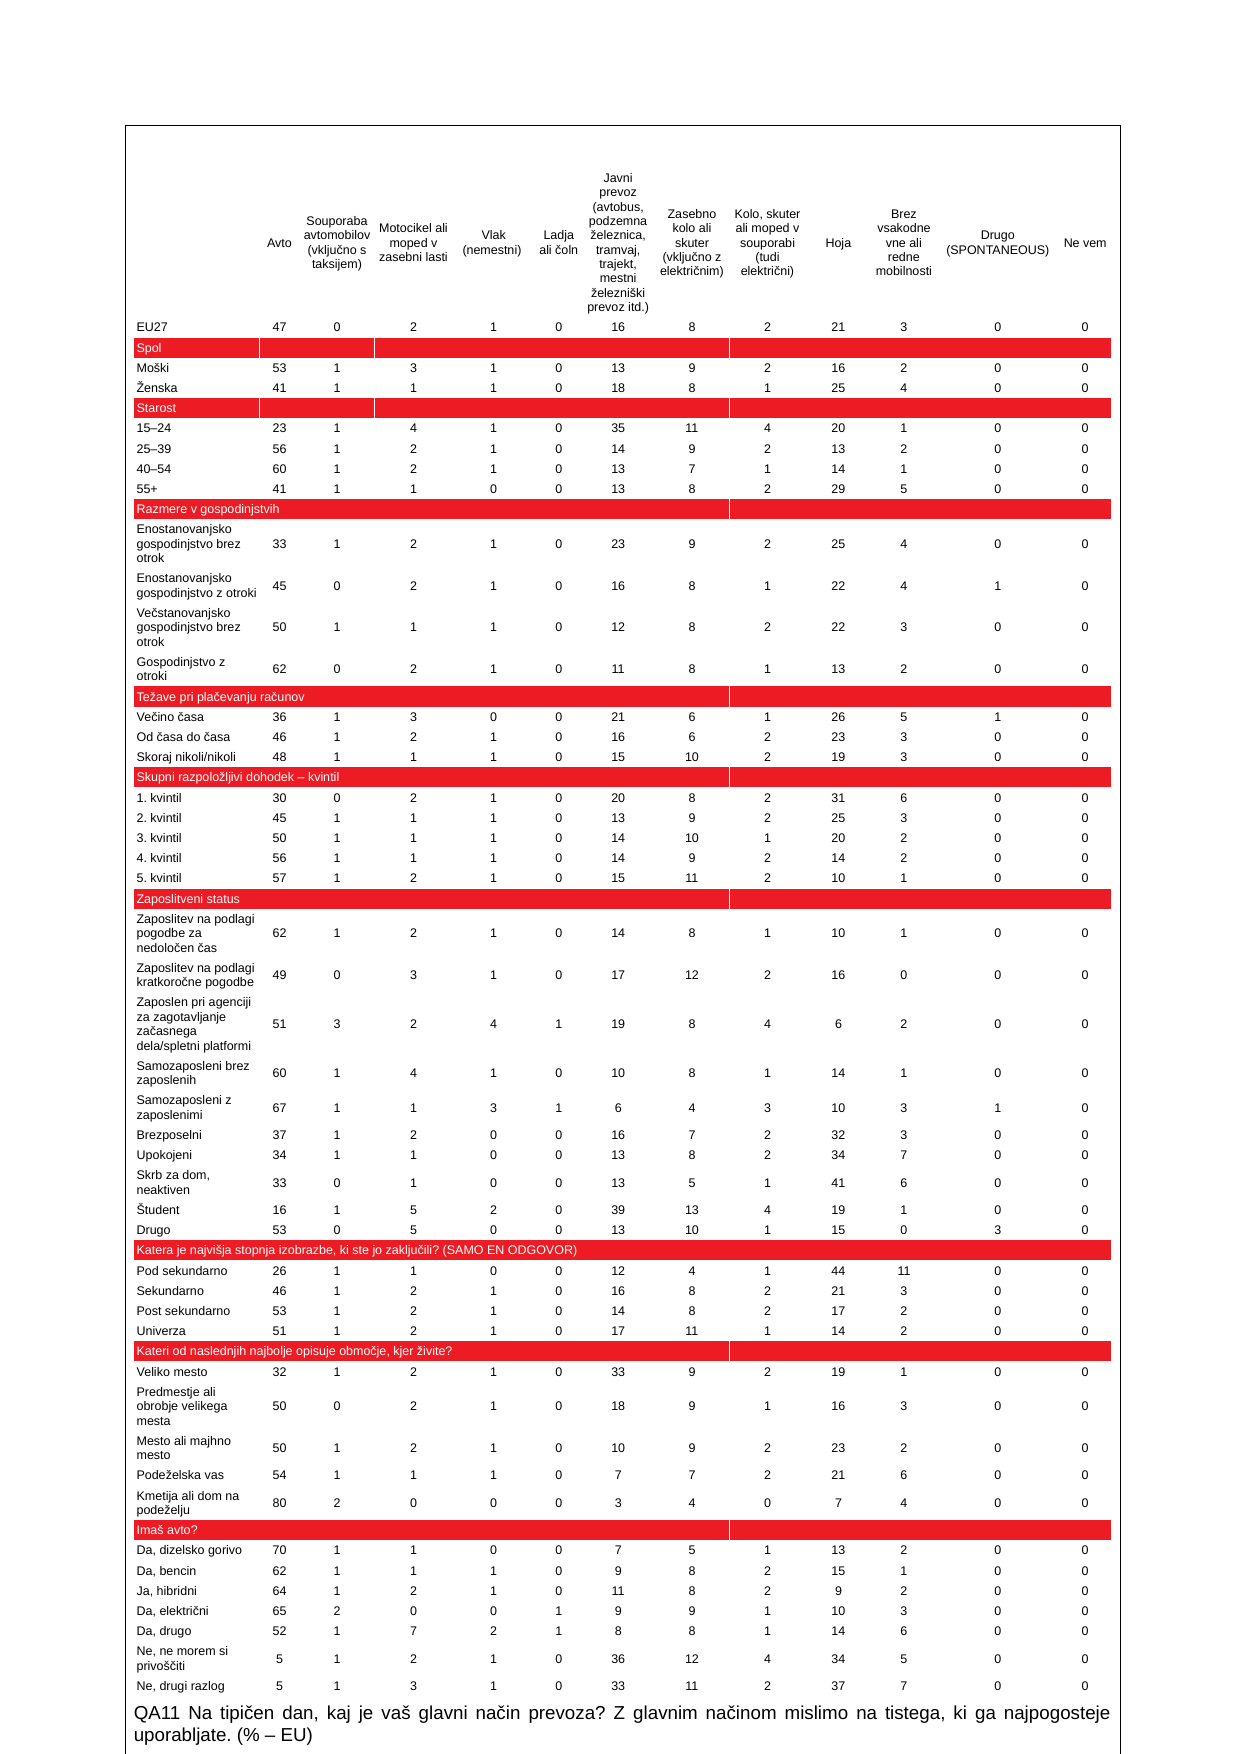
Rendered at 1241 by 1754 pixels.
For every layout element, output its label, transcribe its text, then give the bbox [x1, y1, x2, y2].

table_cell 0 [936, 1056, 1059, 1090]
table_cell 26 [260, 1260, 299, 1281]
table_cell 0 [936, 459, 1059, 479]
table_cell Skoraj nikoli/nikoli [134, 747, 259, 767]
table_cell 14 [805, 1056, 871, 1090]
table_header Kolo, skuter ali moped v souporabi (tudi električni) [730, 168, 805, 317]
table_cell 0 [1059, 1260, 1111, 1281]
table_cell 0 [936, 808, 1059, 828]
table_cell 9 [654, 1431, 729, 1465]
table_cell 7 [805, 1485, 871, 1520]
table_cell 0 [936, 1581, 1059, 1601]
table_cell 0 [535, 1540, 582, 1560]
table_cell [535, 338, 582, 358]
table_cell 65 [260, 1601, 299, 1621]
table_cell 0 [1059, 479, 1111, 499]
table_cell 1 [452, 378, 535, 398]
table_cell 1 [535, 1601, 582, 1621]
table_cell [805, 1520, 871, 1540]
table_cell 8 [654, 992, 729, 1056]
table_cell 53 [260, 358, 299, 378]
table_cell 55+ [134, 479, 259, 499]
table_cell 23 [260, 418, 299, 438]
table_cell 18 [582, 378, 654, 398]
table_cell 0 [1059, 317, 1111, 337]
table_cell 0 [936, 1125, 1059, 1145]
table_cell 0 [535, 1560, 582, 1581]
table_cell 4 [871, 1485, 936, 1520]
table_cell 16 [805, 958, 871, 992]
table_cell [936, 1520, 1059, 1540]
table_cell 0 [535, 958, 582, 992]
table_cell 0 [1059, 1145, 1111, 1165]
table_cell 13 [582, 1220, 654, 1240]
table_cell [654, 499, 729, 519]
table_cell [936, 686, 1059, 707]
table_cell 0 [936, 603, 1059, 652]
table_cell Predmestje ali obrobje velikega mesta [134, 1382, 259, 1431]
table_cell 3 [582, 1485, 654, 1520]
table_cell 0 [1059, 909, 1111, 958]
table_cell 1 [871, 1361, 936, 1382]
table_cell 3 [871, 1090, 936, 1125]
table_cell 2 [730, 1431, 805, 1465]
table_cell 53 [260, 1220, 299, 1240]
table_cell 0 [936, 1361, 1059, 1382]
table_cell 13 [805, 652, 871, 686]
table_cell 0 [936, 727, 1059, 747]
table_cell 1 [452, 1676, 535, 1696]
table_header Ladja ali čoln [535, 168, 582, 317]
table_cell 1 [452, 1361, 535, 1382]
table_cell 1 [730, 1540, 805, 1560]
table_cell Post sekundarno [134, 1301, 259, 1321]
table_cell 13 [582, 1145, 654, 1165]
table_cell 67 [260, 1090, 299, 1125]
table_cell 1 [299, 1465, 374, 1485]
table_cell 16 [582, 1125, 654, 1145]
table_cell 1 [535, 1621, 582, 1641]
table_cell 1 [452, 439, 535, 459]
table_cell 0 [535, 479, 582, 499]
table_cell 0 [1059, 1361, 1111, 1382]
table_cell 0 [1059, 868, 1111, 888]
table_cell 3 [299, 992, 374, 1056]
table_cell 2 [871, 1581, 936, 1601]
table_cell [452, 398, 535, 418]
table_cell 1 [375, 808, 452, 828]
table_cell 3 [452, 1090, 535, 1125]
table_cell [299, 338, 374, 358]
table_cell 1 [299, 1676, 374, 1696]
table_cell 1 [299, 358, 374, 378]
table_cell 13 [582, 1165, 654, 1200]
table_cell 25 [805, 519, 871, 568]
table_cell 16 [805, 1382, 871, 1431]
table_cell 5 [871, 479, 936, 499]
table_cell 0 [936, 788, 1059, 808]
table_cell 17 [805, 1301, 871, 1321]
table_cell 1 [299, 1621, 374, 1641]
table_cell 2 [375, 568, 452, 603]
table_cell 1 [375, 479, 452, 499]
table_cell 1 [452, 747, 535, 767]
table_cell 1 [375, 1560, 452, 1581]
table_cell Brezposelni [134, 1125, 259, 1145]
table_cell 16 [582, 727, 654, 747]
table_cell [936, 1341, 1059, 1361]
table_cell 23 [805, 727, 871, 747]
table_cell 41 [260, 378, 299, 398]
table_cell 2 [730, 868, 805, 888]
table_cell 48 [260, 747, 299, 767]
table_cell Večstanovanjsko gospodinjstvo brez otrok [134, 603, 259, 652]
table_cell 1 [299, 1281, 374, 1301]
table_cell [582, 398, 654, 418]
table_cell 7 [871, 1145, 936, 1165]
table_cell 13 [582, 358, 654, 378]
table_cell 0 [535, 418, 582, 438]
table_cell 0 [1059, 707, 1111, 727]
table_cell 51 [260, 992, 299, 1056]
table_cell 62 [260, 652, 299, 686]
table_cell [1059, 499, 1111, 519]
table_cell 2 [375, 868, 452, 888]
table_cell 0 [535, 1056, 582, 1090]
table_cell [1059, 889, 1111, 909]
table_cell 57 [260, 868, 299, 888]
table_cell 0 [1059, 992, 1111, 1056]
table_cell 2 [730, 848, 805, 868]
table_header Vlak (nemestni) [452, 168, 535, 317]
table_cell 1 [299, 1090, 374, 1125]
table_cell 0 [299, 1165, 374, 1200]
table_cell 15 [582, 868, 654, 888]
table_cell [535, 686, 582, 707]
table_cell 1 [299, 459, 374, 479]
table_cell 3 [375, 358, 452, 378]
table_cell 46 [260, 1281, 299, 1301]
table_cell 0 [936, 1321, 1059, 1341]
table_cell 0 [375, 1485, 452, 1520]
table_cell 0 [535, 808, 582, 828]
table_cell 0 [452, 1165, 535, 1200]
table_cell 0 [1059, 1301, 1111, 1321]
table_cell 14 [582, 1301, 654, 1321]
table_cell 1 [299, 1260, 374, 1281]
table_cell 5 [260, 1641, 299, 1676]
table_cell [805, 1240, 871, 1260]
table_cell 1 [452, 603, 535, 652]
table_cell 8 [654, 1145, 729, 1165]
table_cell [936, 398, 1059, 418]
table_cell 6 [805, 992, 871, 1056]
table_cell 15 [582, 747, 654, 767]
table_cell 2 [730, 1560, 805, 1581]
table_cell [654, 889, 729, 909]
table_cell [260, 398, 299, 418]
table_cell 1 [452, 1056, 535, 1090]
table_cell 1 [730, 1601, 805, 1621]
table_cell 21 [805, 1281, 871, 1301]
table_cell 1 [299, 479, 374, 499]
table_cell [654, 767, 729, 787]
table_cell 0 [1059, 808, 1111, 828]
table_cell 0 [1059, 958, 1111, 992]
table_cell 1 [299, 909, 374, 958]
table_cell 1 [452, 958, 535, 992]
table_cell [260, 338, 299, 358]
table_cell 1 [299, 1560, 374, 1581]
table_cell 39 [582, 1200, 654, 1220]
table_cell Da, električni [134, 1601, 259, 1621]
table_cell [1059, 338, 1111, 358]
table_cell [375, 398, 452, 418]
table_cell 0 [535, 1431, 582, 1465]
table_cell 35 [582, 418, 654, 438]
table_cell Da, bencin [134, 1560, 259, 1581]
table_cell 44 [805, 1260, 871, 1281]
table_cell 0 [1059, 747, 1111, 767]
table_cell [871, 1240, 936, 1260]
table_cell 11 [654, 1321, 729, 1341]
table_cell 46 [260, 727, 299, 747]
table_cell 0 [535, 1200, 582, 1220]
table_cell 18 [582, 1382, 654, 1431]
table_cell 1 [936, 707, 1059, 727]
table_cell 3 [871, 1601, 936, 1621]
table_header Souporaba avtomobilov (vključno s taksijem) [299, 168, 374, 317]
table_cell 14 [582, 909, 654, 958]
table_cell 1 [299, 1301, 374, 1321]
table_cell 0 [1059, 1431, 1111, 1465]
table_cell 14 [805, 1621, 871, 1641]
table_cell 6 [871, 1621, 936, 1641]
table_cell 52 [260, 1621, 299, 1641]
table_cell 1 [452, 828, 535, 848]
table_cell 64 [260, 1581, 299, 1601]
text QA11 Na tipičen dan, kaj je vaš glavni način prevoza? Z glavnim načinom mislimo na tistega, ki ga najpogosteje uporabljate. (% – EU) [133, 1702, 1111, 1745]
table_cell 41 [260, 479, 299, 499]
table_cell 2 [375, 1125, 452, 1145]
table_cell 3 [871, 808, 936, 828]
table_cell 1 [375, 1145, 452, 1165]
table_cell 12 [654, 1641, 729, 1676]
table_cell 12 [582, 1260, 654, 1281]
table_cell 3 [730, 1090, 805, 1125]
table_cell 0 [936, 1165, 1059, 1200]
table_header [134, 168, 259, 317]
table_cell 7 [582, 1540, 654, 1560]
table_cell 8 [654, 568, 729, 603]
table_cell 1 [730, 568, 805, 603]
table_cell [805, 767, 871, 787]
table_cell [654, 1520, 729, 1540]
table_cell Upokojeni [134, 1145, 259, 1165]
table_cell 4 [871, 378, 936, 398]
table_cell Pod sekundarno [134, 1260, 259, 1281]
table_cell 2 [375, 459, 452, 479]
table_cell 8 [654, 603, 729, 652]
table_cell 0 [535, 1145, 582, 1165]
table_cell 0 [1059, 652, 1111, 686]
table_cell [936, 889, 1059, 909]
table_cell 0 [936, 1621, 1059, 1641]
table_cell 2 [375, 317, 452, 337]
table_cell 0 [936, 1676, 1059, 1696]
table_cell 1 [299, 603, 374, 652]
table_cell 40–54 [134, 459, 259, 479]
table_cell 1 [730, 909, 805, 958]
table_cell 9 [654, 1601, 729, 1621]
table_cell 1 [375, 1465, 452, 1485]
table_cell [582, 1520, 654, 1540]
table_cell 8 [654, 479, 729, 499]
table_cell [654, 398, 729, 418]
table_cell 17 [582, 1321, 654, 1341]
table_cell 2 [375, 652, 452, 686]
table_cell 0 [535, 317, 582, 337]
table_cell 0 [535, 1125, 582, 1145]
table_cell 1 [936, 568, 1059, 603]
table_cell 1 [730, 459, 805, 479]
table_cell 0 [1059, 1601, 1111, 1621]
table_cell 60 [260, 459, 299, 479]
table_cell 30 [260, 788, 299, 808]
table_cell 1 [730, 1621, 805, 1641]
table_cell 2 [375, 992, 452, 1056]
table_cell 6 [871, 1165, 936, 1200]
table_cell 1 [452, 459, 535, 479]
table_cell Enostanovanjsko gospodinjstvo brez otrok [134, 519, 259, 568]
table_cell 3 [871, 317, 936, 337]
table_cell 0 [299, 652, 374, 686]
table_cell 0 [936, 1560, 1059, 1581]
table_cell 0 [535, 727, 582, 747]
table_cell 1 [299, 868, 374, 888]
table_cell 1 [299, 747, 374, 767]
table_cell EU27 [134, 317, 259, 337]
table_cell 1 [452, 652, 535, 686]
table_cell [535, 398, 582, 418]
table_cell 1 [299, 727, 374, 747]
table_cell 4 [730, 1200, 805, 1220]
table_cell 10 [582, 1056, 654, 1090]
table_cell [535, 767, 582, 787]
table_cell 37 [260, 1125, 299, 1145]
table_cell 0 [535, 459, 582, 479]
table_cell 0 [535, 1281, 582, 1301]
table_cell 19 [805, 1361, 871, 1382]
table_cell 14 [582, 828, 654, 848]
table_cell 1 [299, 439, 374, 459]
table_header Zasebno kolo ali skuter (vključno z električnim) [654, 168, 729, 317]
table_cell 3 [871, 727, 936, 747]
table_cell 1 [730, 1165, 805, 1200]
table_cell 0 [936, 1431, 1059, 1465]
table_cell 2 [299, 1601, 374, 1621]
table_cell 2 [452, 1200, 535, 1220]
table_cell Zaposlitev na podlagi kratkoročne pogodbe [134, 958, 259, 992]
table_cell 2 [730, 519, 805, 568]
table_cell 2 [299, 1485, 374, 1520]
table_cell 4 [654, 1090, 729, 1125]
table_cell 0 [936, 479, 1059, 499]
table_cell 0 [535, 439, 582, 459]
table_cell 0 [535, 378, 582, 398]
table_cell 8 [654, 317, 729, 337]
table_cell 10 [805, 909, 871, 958]
table_cell 2 [375, 909, 452, 958]
table_cell 0 [1059, 1676, 1111, 1696]
table_cell 3 [375, 707, 452, 727]
table_cell 2 [730, 603, 805, 652]
table_cell Starost [134, 398, 259, 418]
table_cell 1 [730, 828, 805, 848]
table_cell 1 [452, 1301, 535, 1321]
table_cell 34 [805, 1145, 871, 1165]
table_cell Zaposlen pri agenciji za zagotavljanje začasnega dela/spletni platformi [134, 992, 259, 1056]
table_cell [871, 499, 936, 519]
table_cell 1 [375, 378, 452, 398]
table_cell 2 [871, 439, 936, 459]
table_cell 7 [582, 1465, 654, 1485]
table_cell 14 [805, 459, 871, 479]
table_cell 1 [299, 808, 374, 828]
table_cell 1 [871, 1056, 936, 1090]
table_cell 60 [260, 1056, 299, 1090]
table_cell 0 [936, 1301, 1059, 1321]
table_cell [582, 889, 654, 909]
table_cell 1 [452, 808, 535, 828]
table_cell Večino časa [134, 707, 259, 727]
table_cell 5 [871, 707, 936, 727]
table_cell 0 [299, 1220, 374, 1240]
table_cell 0 [535, 1260, 582, 1281]
table_cell [535, 1520, 582, 1540]
table_cell [1059, 1341, 1111, 1361]
table_cell 22 [805, 603, 871, 652]
table_cell [936, 499, 1059, 519]
table_cell 6 [582, 1090, 654, 1125]
table_cell 0 [936, 909, 1059, 958]
table_cell 33 [260, 519, 299, 568]
table_cell 25–39 [134, 439, 259, 459]
table_cell 1 [730, 1382, 805, 1431]
table_cell 1 [452, 848, 535, 868]
table_cell 2 [871, 1301, 936, 1321]
table_cell 20 [805, 418, 871, 438]
table_cell 21 [805, 317, 871, 337]
table_cell 1 [871, 1200, 936, 1220]
table_cell [871, 686, 936, 707]
table_cell 10 [805, 868, 871, 888]
table_cell 2 [375, 1321, 452, 1341]
table_cell 16 [582, 317, 654, 337]
table_cell 20 [805, 828, 871, 848]
table_cell 49 [260, 958, 299, 992]
table_cell 2 [375, 1581, 452, 1601]
table_cell Samozaposleni brez zaposlenih [134, 1056, 259, 1090]
table_cell Moški [134, 358, 259, 378]
table_cell 9 [805, 1581, 871, 1601]
table_cell 0 [730, 1485, 805, 1520]
table_cell 0 [299, 958, 374, 992]
table_cell 1 [299, 1540, 374, 1560]
table_header Drugo (SPONTANEOUS) [936, 168, 1059, 317]
table_cell 0 [1059, 1165, 1111, 1200]
table_cell 80 [260, 1485, 299, 1520]
table_cell Imaš avto? [134, 1520, 535, 1540]
table_cell 1 [452, 317, 535, 337]
table_cell 1 [730, 1220, 805, 1240]
table_cell 0 [535, 788, 582, 808]
table_cell 2 [375, 788, 452, 808]
table_cell Da, drugo [134, 1621, 259, 1641]
table_cell 1 [730, 1321, 805, 1341]
table_cell 29 [805, 479, 871, 499]
table_cell 0 [535, 603, 582, 652]
table_cell 1 [452, 358, 535, 378]
table_cell 26 [805, 707, 871, 727]
table_cell 1 [299, 1581, 374, 1601]
table_cell 1 [730, 652, 805, 686]
table_cell Sekundarno [134, 1281, 259, 1301]
table_cell [730, 499, 805, 519]
table_cell 0 [1059, 1382, 1111, 1431]
table_cell 1 [871, 418, 936, 438]
table_cell 8 [654, 1560, 729, 1581]
table_cell 36 [582, 1641, 654, 1676]
table_cell 17 [582, 958, 654, 992]
table_cell 0 [1059, 1220, 1111, 1240]
table_cell [730, 398, 805, 418]
table_cell 2 [730, 808, 805, 828]
table_cell 4 [654, 1260, 729, 1281]
table_cell 13 [582, 479, 654, 499]
table_cell 0 [1059, 358, 1111, 378]
table_cell 0 [1059, 1581, 1111, 1601]
table_cell 1 [535, 1090, 582, 1125]
table_cell 0 [871, 1220, 936, 1240]
table_cell [805, 499, 871, 519]
table_cell 54 [260, 1465, 299, 1485]
table_cell 16 [582, 1281, 654, 1301]
table_cell 15 [805, 1560, 871, 1581]
table_cell 0 [936, 1485, 1059, 1520]
table_cell 0 [1059, 1641, 1111, 1676]
table_cell 0 [936, 1382, 1059, 1431]
table_cell [805, 398, 871, 418]
table_cell Od časa do časa [134, 727, 259, 747]
table_cell [582, 767, 654, 787]
table_cell 1 [299, 848, 374, 868]
table_cell [871, 338, 936, 358]
table_cell 0 [1059, 1056, 1111, 1090]
table_cell 0 [1059, 519, 1111, 568]
table_cell 0 [871, 958, 936, 992]
table_cell 1 [452, 1321, 535, 1341]
table_cell 7 [871, 1676, 936, 1696]
table_cell 23 [582, 519, 654, 568]
table_cell [805, 338, 871, 358]
table_cell 0 [936, 1465, 1059, 1485]
table_cell 2 [730, 1145, 805, 1165]
table_cell 16 [260, 1200, 299, 1220]
table_cell 1. kvintil [134, 788, 259, 808]
table_cell [936, 1240, 1059, 1260]
table_cell [582, 686, 654, 707]
table_cell 0 [1059, 603, 1111, 652]
table_cell 33 [582, 1361, 654, 1382]
table_cell 1 [375, 1540, 452, 1560]
table_cell 25 [805, 378, 871, 398]
table_cell 0 [535, 747, 582, 767]
table_cell 2 [730, 788, 805, 808]
table_cell 0 [535, 1485, 582, 1520]
table_cell [805, 686, 871, 707]
table_cell 0 [375, 1601, 452, 1621]
table_cell Kmetija ali dom na podeželju [134, 1485, 259, 1520]
table_cell 1 [936, 1090, 1059, 1125]
table_cell Gospodinjstvo z otroki [134, 652, 259, 686]
table_cell 2 [375, 1301, 452, 1321]
table_cell 8 [654, 378, 729, 398]
table_cell 0 [535, 828, 582, 848]
table_cell 14 [582, 848, 654, 868]
table_cell [375, 338, 452, 358]
table_cell 1 [730, 1056, 805, 1090]
table_cell 5 [654, 1165, 729, 1200]
table_cell 1 [871, 1560, 936, 1581]
table_cell 0 [452, 479, 535, 499]
table_cell 0 [452, 1220, 535, 1240]
table_cell 10 [582, 1431, 654, 1465]
table_cell 56 [260, 439, 299, 459]
table_cell 16 [805, 358, 871, 378]
table_cell 13 [654, 1200, 729, 1220]
table_cell 1 [452, 1465, 535, 1485]
table_cell 2 [871, 358, 936, 378]
table_cell 0 [936, 378, 1059, 398]
table_cell 36 [260, 707, 299, 727]
table_cell 0 [1059, 727, 1111, 747]
table_cell 6 [871, 1465, 936, 1485]
table_cell 0 [535, 652, 582, 686]
table_cell 0 [535, 568, 582, 603]
table_cell 2 [871, 1321, 936, 1341]
table_cell 1 [299, 519, 374, 568]
table_cell 3 [375, 1676, 452, 1696]
table_cell 0 [1059, 459, 1111, 479]
table_cell 23 [805, 1431, 871, 1465]
table_cell 0 [936, 848, 1059, 868]
table_cell [936, 767, 1059, 787]
table_cell Mesto ali majhno mesto [134, 1431, 259, 1465]
table_cell 2 [730, 479, 805, 499]
table_cell 1 [452, 1560, 535, 1581]
table_cell 0 [1059, 1200, 1111, 1220]
table_cell 4 [730, 418, 805, 438]
table_cell [730, 1341, 805, 1361]
table_cell [1059, 767, 1111, 787]
table_cell Katera je najvišja stopnja izobrazbe, ki ste jo zaključili? (SAMO EN ODGOVOR) [134, 1240, 805, 1260]
table_cell 0 [936, 1540, 1059, 1560]
table_cell 0 [535, 707, 582, 727]
table_cell 0 [535, 358, 582, 378]
table_cell 3 [871, 747, 936, 767]
table_cell 53 [260, 1301, 299, 1321]
table_cell 1 [452, 1382, 535, 1431]
table_cell 0 [936, 1145, 1059, 1165]
table_cell 1 [452, 1581, 535, 1601]
table_cell 8 [654, 1281, 729, 1301]
table_cell Kateri od naslednjih najbolje opisuje območje, kjer živite? [134, 1341, 729, 1361]
table_cell Ne, drugi razlog [134, 1676, 259, 1696]
table_cell 15–24 [134, 418, 259, 438]
table_cell 1 [375, 828, 452, 848]
table_cell Skrb za dom, neaktiven [134, 1165, 259, 1200]
table_cell [936, 338, 1059, 358]
table_cell 0 [936, 652, 1059, 686]
table_cell 45 [260, 808, 299, 828]
table_cell 2 [871, 1431, 936, 1465]
table_cell 9 [654, 848, 729, 868]
table_cell [299, 398, 374, 418]
table_header Brez vsakodnevne ali redne mobilnosti [871, 168, 936, 317]
table_cell 2 [375, 519, 452, 568]
table_cell 0 [936, 1601, 1059, 1621]
table_cell 8 [654, 1301, 729, 1321]
table_cell 11 [871, 1260, 936, 1281]
table_cell 1 [375, 1090, 452, 1125]
table_cell 1 [452, 868, 535, 888]
table_cell 0 [452, 1540, 535, 1560]
table_cell 2 [730, 747, 805, 767]
table_cell 4 [730, 992, 805, 1056]
table_cell 1 [452, 1281, 535, 1301]
table_cell 1 [375, 848, 452, 868]
table_cell 0 [299, 317, 374, 337]
table_cell 1 [299, 1145, 374, 1165]
table_cell 70 [260, 1540, 299, 1560]
table_cell 8 [654, 909, 729, 958]
table_cell 0 [936, 747, 1059, 767]
table_cell 10 [654, 1220, 729, 1240]
table_cell 3 [871, 1125, 936, 1145]
table_cell 6 [654, 727, 729, 747]
table_cell [452, 338, 535, 358]
table_cell 21 [805, 1465, 871, 1485]
table_cell 0 [535, 848, 582, 868]
table_cell 51 [260, 1321, 299, 1341]
table_cell 0 [936, 992, 1059, 1056]
table_cell 8 [654, 1621, 729, 1641]
table_cell 0 [535, 519, 582, 568]
table_cell 50 [260, 1382, 299, 1431]
table_cell 2 [871, 992, 936, 1056]
table_cell Univerza [134, 1321, 259, 1341]
table_cell 3. kvintil [134, 828, 259, 848]
table_cell Drugo [134, 1220, 259, 1240]
table_cell 37 [805, 1676, 871, 1696]
table_cell 2 [871, 652, 936, 686]
table_cell 7 [654, 1125, 729, 1145]
table_cell 0 [452, 1125, 535, 1145]
table_cell 3 [936, 1220, 1059, 1240]
table_cell 0 [936, 519, 1059, 568]
table_cell 2 [375, 1382, 452, 1431]
table_cell 13 [582, 808, 654, 828]
table_cell 0 [1059, 828, 1111, 848]
table_cell 45 [260, 568, 299, 603]
table_cell [871, 889, 936, 909]
table_cell Študent [134, 1200, 259, 1220]
table_cell 0 [1059, 1321, 1111, 1341]
table_cell 0 [1059, 378, 1111, 398]
table_cell 20 [582, 788, 654, 808]
table_cell 12 [582, 603, 654, 652]
table_cell 47 [260, 317, 299, 337]
table_cell 0 [299, 568, 374, 603]
table_cell 2 [375, 1361, 452, 1382]
table_cell 50 [260, 603, 299, 652]
table_cell 56 [260, 848, 299, 868]
table_cell 0 [535, 1581, 582, 1601]
table_cell 1 [730, 1260, 805, 1281]
table_cell 0 [936, 358, 1059, 378]
table_cell Ja, hibridni [134, 1581, 259, 1601]
table_cell 1 [299, 828, 374, 848]
table_cell 9 [654, 1361, 729, 1382]
table_cell [805, 1341, 871, 1361]
table_cell 4 [871, 568, 936, 603]
table_cell 11 [654, 868, 729, 888]
table_cell 1 [871, 459, 936, 479]
table_cell Samozaposleni z zaposlenimi [134, 1090, 259, 1125]
table_cell 0 [535, 1465, 582, 1485]
table_cell 2 [730, 358, 805, 378]
table_cell 11 [654, 1676, 729, 1696]
table_cell 2 [375, 1431, 452, 1465]
table_cell 0 [535, 1641, 582, 1676]
table_cell 9 [654, 358, 729, 378]
table_cell 5 [375, 1220, 452, 1240]
table_cell 1 [299, 1431, 374, 1465]
table_cell 25 [805, 808, 871, 828]
table_cell 4 [375, 418, 452, 438]
table_cell [582, 338, 654, 358]
table_cell 0 [452, 1601, 535, 1621]
table_cell 0 [535, 868, 582, 888]
table_header Ne vem [1059, 168, 1111, 317]
table_cell 6 [871, 788, 936, 808]
table_cell 2 [375, 1641, 452, 1676]
table_cell 19 [805, 1200, 871, 1220]
table_cell 1 [375, 747, 452, 767]
table_cell Spol [134, 338, 259, 358]
table_cell 33 [582, 1676, 654, 1696]
table_cell [871, 767, 936, 787]
table_cell 12 [654, 958, 729, 992]
table_cell 1 [299, 1321, 374, 1341]
table_cell 3 [375, 958, 452, 992]
table_cell [1059, 398, 1111, 418]
table_cell 7 [654, 459, 729, 479]
table_cell 0 [535, 909, 582, 958]
table_cell 14 [805, 848, 871, 868]
table_cell 22 [805, 568, 871, 603]
table_cell 1 [452, 727, 535, 747]
table_cell 13 [805, 439, 871, 459]
table_cell 0 [1059, 1540, 1111, 1560]
table_cell 11 [582, 652, 654, 686]
table_cell 19 [805, 747, 871, 767]
table_cell [1059, 1520, 1111, 1540]
table_cell 0 [452, 707, 535, 727]
table_cell 5 [871, 1641, 936, 1676]
table_cell 4 [871, 519, 936, 568]
table_cell 33 [260, 1165, 299, 1200]
table_cell 0 [1059, 848, 1111, 868]
table_cell 4. kvintil [134, 848, 259, 868]
table_cell 1 [452, 909, 535, 958]
table_cell 0 [1059, 1090, 1111, 1125]
table_cell 0 [936, 1200, 1059, 1220]
table_cell 32 [805, 1125, 871, 1145]
table_cell 1 [375, 1165, 452, 1200]
table_cell 0 [452, 1485, 535, 1520]
table_cell [654, 338, 729, 358]
table_cell 11 [582, 1581, 654, 1601]
table_cell 10 [805, 1601, 871, 1621]
table_cell 2 [730, 1301, 805, 1321]
table_cell Veliko mesto [134, 1361, 259, 1382]
table_header Avto [260, 168, 299, 317]
table_cell 1 [299, 1641, 374, 1676]
table_cell 1 [871, 868, 936, 888]
table_cell [654, 686, 729, 707]
table_cell 0 [1059, 1560, 1111, 1581]
table_cell 0 [936, 418, 1059, 438]
table_cell 4 [654, 1485, 729, 1520]
table_cell 14 [805, 1321, 871, 1341]
table_cell 0 [936, 868, 1059, 888]
table_cell Ženska [134, 378, 259, 398]
table_cell 14 [582, 439, 654, 459]
table_cell Da, dizelsko gorivo [134, 1540, 259, 1560]
table_cell [730, 767, 805, 787]
table_cell 1 [452, 788, 535, 808]
table_cell 1 [375, 603, 452, 652]
table_cell 2 [730, 1125, 805, 1145]
table_cell 2 [730, 1581, 805, 1601]
table_cell 1 [299, 418, 374, 438]
table_cell 32 [260, 1361, 299, 1382]
table_cell 15 [805, 1220, 871, 1240]
table_cell 1 [299, 1125, 374, 1145]
table_cell 5 [654, 1540, 729, 1560]
table_cell [730, 1520, 805, 1540]
table_cell [1059, 686, 1111, 707]
table_cell 7 [654, 1465, 729, 1485]
table_cell 0 [936, 1281, 1059, 1301]
table_cell 62 [260, 1560, 299, 1581]
table_cell 2 [730, 1465, 805, 1485]
table_cell 9 [582, 1601, 654, 1621]
table_cell 3 [871, 1382, 936, 1431]
table_cell 0 [1059, 418, 1111, 438]
table_cell 2 [730, 317, 805, 337]
table_cell 0 [535, 1382, 582, 1431]
table_cell 2 [452, 1621, 535, 1641]
table_cell 7 [375, 1621, 452, 1641]
table_cell 1 [452, 1641, 535, 1676]
table_cell [871, 398, 936, 418]
table_header Hoja [805, 168, 871, 317]
table_header Motocikel ali moped v zasebni lasti [375, 168, 452, 317]
table_cell [535, 499, 582, 519]
table_cell 1 [452, 568, 535, 603]
table_cell 31 [805, 788, 871, 808]
table_cell 0 [1059, 788, 1111, 808]
table_cell 10 [654, 828, 729, 848]
table_cell 1 [730, 707, 805, 727]
table_cell 5. kvintil [134, 868, 259, 888]
table_cell 16 [582, 568, 654, 603]
table_cell 0 [452, 1145, 535, 1165]
table_cell Ne, ne morem si privoščiti [134, 1641, 259, 1676]
table_cell 0 [936, 958, 1059, 992]
table_cell [871, 1341, 936, 1361]
table_cell 2 [375, 439, 452, 459]
table_cell 5 [260, 1676, 299, 1696]
table_cell 4 [375, 1056, 452, 1090]
table_cell 10 [805, 1090, 871, 1125]
table_cell 0 [1059, 1621, 1111, 1641]
table_cell 4 [452, 992, 535, 1056]
table_cell 0 [535, 1301, 582, 1321]
table_cell 1 [452, 519, 535, 568]
table_cell Zaposlitveni status [134, 889, 535, 909]
table_cell 34 [805, 1641, 871, 1676]
table_cell Zaposlitev na podlagi pogodbe za nedoločen čas [134, 909, 259, 958]
table_cell [805, 889, 871, 909]
table_cell 1 [452, 418, 535, 438]
table_cell 10 [654, 747, 729, 767]
table_cell 2 [871, 828, 936, 848]
table_cell 8 [654, 652, 729, 686]
table_cell 0 [535, 1220, 582, 1240]
table_cell 13 [805, 1540, 871, 1560]
table_cell [730, 338, 805, 358]
table_cell 3 [871, 1281, 936, 1301]
table_cell 9 [654, 808, 729, 828]
table_cell 1 [375, 1260, 452, 1281]
table_cell 8 [654, 1581, 729, 1601]
table_cell 11 [654, 418, 729, 438]
table_cell [452, 499, 535, 519]
table_cell 2 [730, 727, 805, 747]
table_cell 2 [730, 958, 805, 992]
table_cell 0 [936, 317, 1059, 337]
table_cell 0 [1059, 1281, 1111, 1301]
table_cell [871, 1520, 936, 1540]
table_cell 0 [1059, 568, 1111, 603]
table_cell 6 [654, 707, 729, 727]
table_cell 0 [452, 1260, 535, 1281]
table_cell [1059, 1240, 1111, 1260]
table_cell [730, 686, 805, 707]
table_cell 1 [299, 1361, 374, 1382]
table_cell 0 [936, 1260, 1059, 1281]
table_cell 2. kvintil [134, 808, 259, 828]
table_cell 3 [871, 603, 936, 652]
table_cell 1 [452, 1431, 535, 1465]
table_cell Razmere v gospodinjstvih [134, 499, 452, 519]
table_cell 9 [654, 519, 729, 568]
table_cell 50 [260, 828, 299, 848]
table_cell Podeželska vas [134, 1465, 259, 1485]
table_cell 4 [730, 1641, 805, 1676]
table_cell 0 [299, 1382, 374, 1431]
table_cell 0 [535, 1676, 582, 1696]
table_cell [535, 889, 582, 909]
table_cell 2 [730, 439, 805, 459]
table_cell 2 [730, 1676, 805, 1696]
table_cell 9 [654, 439, 729, 459]
table_cell Težave pri plačevanju računov [134, 686, 535, 707]
table_cell 8 [654, 788, 729, 808]
table_cell 62 [260, 909, 299, 958]
table_cell 0 [1059, 1465, 1111, 1485]
table_header Javni prevoz (avtobus, podzemna železnica, tramvaj, trajekt, mestni železniški prevoz itd.) [582, 168, 654, 317]
table_cell Enostanovanjsko gospodinjstvo z otroki [134, 568, 259, 603]
table_cell 0 [1059, 1125, 1111, 1145]
table_cell 5 [375, 1200, 452, 1220]
table_cell 9 [582, 1560, 654, 1581]
table_cell 21 [582, 707, 654, 727]
table_cell 1 [299, 378, 374, 398]
table_cell 41 [805, 1165, 871, 1200]
table_cell 8 [582, 1621, 654, 1641]
table_cell 1 [871, 909, 936, 958]
table_cell 0 [936, 1641, 1059, 1676]
table_cell 1 [299, 1200, 374, 1220]
table_cell 2 [871, 1540, 936, 1560]
table_cell 19 [582, 992, 654, 1056]
table_cell 0 [535, 1361, 582, 1382]
table_cell 0 [299, 788, 374, 808]
table_cell 0 [936, 439, 1059, 459]
table_cell 2 [871, 848, 936, 868]
table_cell 1 [299, 707, 374, 727]
table_cell 9 [654, 1382, 729, 1431]
table_cell 34 [260, 1145, 299, 1165]
table_cell 0 [936, 828, 1059, 848]
table_cell 2 [375, 1281, 452, 1301]
table_cell 13 [582, 459, 654, 479]
table_cell 0 [1059, 439, 1111, 459]
table_cell 1 [535, 992, 582, 1056]
table_cell [730, 889, 805, 909]
table_cell 0 [535, 1321, 582, 1341]
table_cell 8 [654, 1056, 729, 1090]
table_cell 1 [299, 1056, 374, 1090]
table_cell 0 [1059, 1485, 1111, 1520]
table_cell 2 [730, 1281, 805, 1301]
table_cell Skupni razpoložljivi dohodek – kvintil [134, 767, 535, 787]
table_cell [582, 499, 654, 519]
table_cell 1 [730, 378, 805, 398]
table_cell 0 [535, 1165, 582, 1200]
table_cell 2 [375, 727, 452, 747]
table_cell 2 [730, 1361, 805, 1382]
table_cell 50 [260, 1431, 299, 1465]
